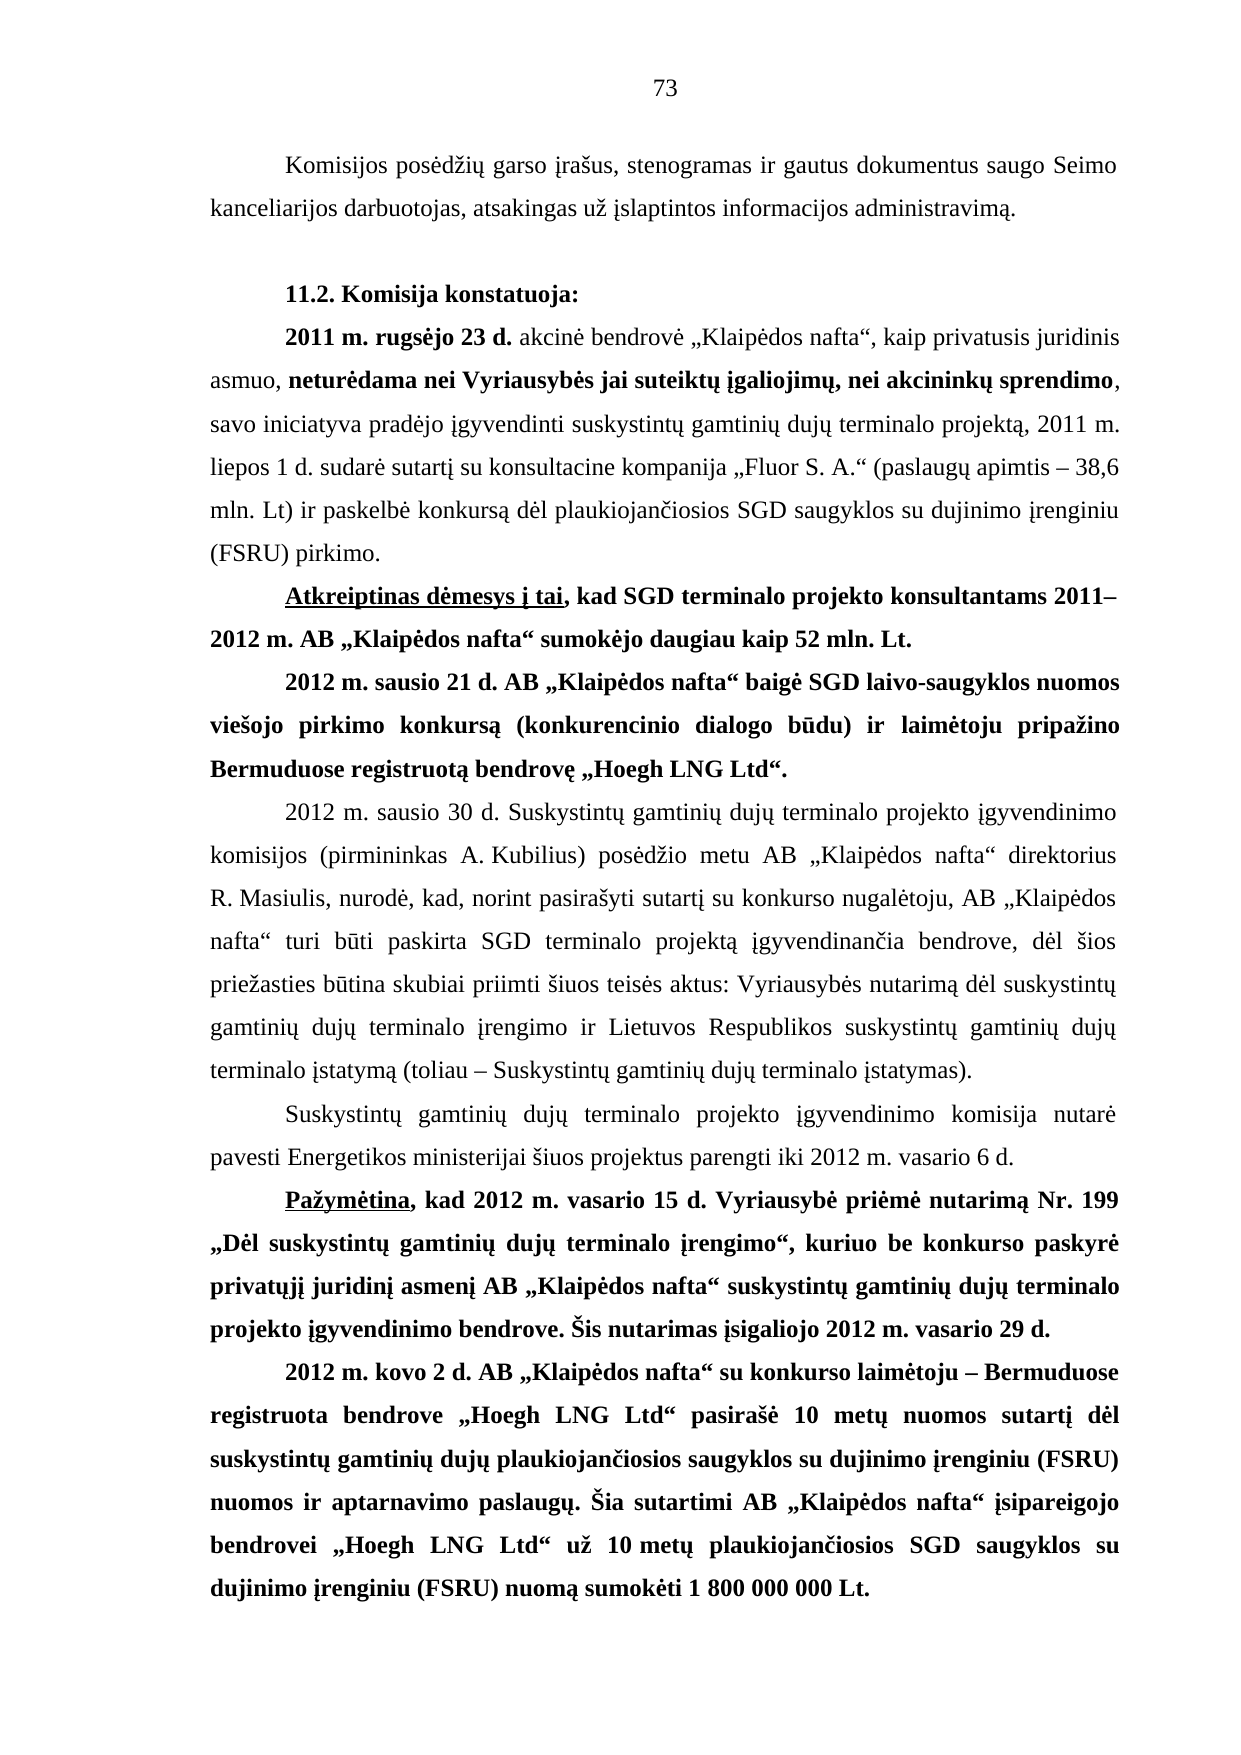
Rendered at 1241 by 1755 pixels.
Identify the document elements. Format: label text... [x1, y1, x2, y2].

text Suskystintų gamtinių dujų terminalo projekto įgyvendinimo komisija nutarė pavesti Energetikos ministerijai šiuos projektus parengti iki 2012 m. vasario 6 d. [210, 1099, 1117, 1171]
text 11.2. Komisija konstatuoja: [210, 279, 1117, 308]
text Atkreiptinas dėmesys į tai, kad SGD terminalo projekto konsultantams 2011–2012 m. AB „Klaipėdos nafta“ sumokėjo daugiau kaip 52 mln. Lt. [210, 581, 1117, 653]
text 2011 m. rugsėjo 23 d. akcinė bendrovė „Klaipėdos nafta“, kaip privatusis juridinis asmuo, neturėdama nei Vyriausybės jai suteiktų įgaliojimų, nei akcininkų sprendimo, savo iniciatyva pradėjo įgyvendinti suskystintų gamtinių dujų terminalo projektą, 2011 m. liepos 1 d. sudarė sutartį su konsultacine kompanija „Fluor S. A.“ (paslaugų apimtis – 38,6 mln. Lt) ir paskelbė konkursą dėl plaukiojančiosios SGD saugyklos su dujinimo įrenginiu (FSRU) pirkimo. [210, 322, 1120, 567]
text Pažymėtina, kad 2012 m. vasario 15 d. Vyriausybė priėmė nutarimą Nr. 199 „Dėl suskystintų gamtinių dujų terminalo įrengimo“, kuriuo be konkurso paskyrė privatųjį juridinį asmenį AB „Klaipėdos nafta“ suskystintų gamtinių dujų terminalo projekto įgyvendinimo bendrove. Šis nutarimas įsigaliojo 2012 m. vasario 29 d. [210, 1185, 1120, 1343]
text 2012 m. sausio 30 d. Suskystintų gamtinių dujų terminalo projekto įgyvendinimo komisijos (pirmininkas A. Kubilius) posėdžio metu AB „Klaipėdos nafta“ direktorius R. Masiulis, nurodė, kad, norint pasirašyti sutartį su konkurso nugalėtoju, AB „Klaipėdos nafta“ turi būti paskirta SGD terminalo projektą įgyvendinančia bendrove, dėl šios priežasties būtina skubiai priimti šiuos teisės aktus: Vyriausybės nutarimą dėl suskystintų gamtinių dujų terminalo įrengimo ir Lietuvos Respublikos suskystintų gamtinių dujų terminalo įstatymą (toliau – Suskystintų gamtinių dujų terminalo įstatymas). [210, 797, 1117, 1084]
text 2012 m. sausio 21 d. AB „Klaipėdos nafta“ baigė SGD laivo-saugyklos nuomos viešojo pirkimo konkursą (konkurencinio dialogo būdu) ir laimėtoju pripažino Bermuduose registruotą bendrovę „Hoegh LNG Ltd“. [210, 667, 1120, 782]
text 2012 m. kovo 2 d. AB „Klaipėdos nafta“ su konkurso laimėtoju – Bermuduose registruota bendrove „Hoegh LNG Ltd“ pasirašė 10 metų nuomos sutartį dėl suskystintų gamtinių dujų plaukiojančiosios saugyklos su dujinimo įrenginiu (FSRU) nuomos ir aptarnavimo paslaugų. Šia sutartimi AB „Klaipėdos nafta“ įsipareigojo bendrovei „Hoegh LNG Ltd“ už 10 metų plaukiojančiosios SGD saugyklos su dujinimo įrenginiu (FSRU) nuomą sumokėti 1 800 000 000 Lt. [210, 1357, 1120, 1602]
text Komisijos posėdžių garso įrašus, stenogramas ir gautus dokumentus saugo Seimo kanceliarijos darbuotojas, atsakingas už įslaptintos informacijos administravimą. [210, 150, 1117, 222]
